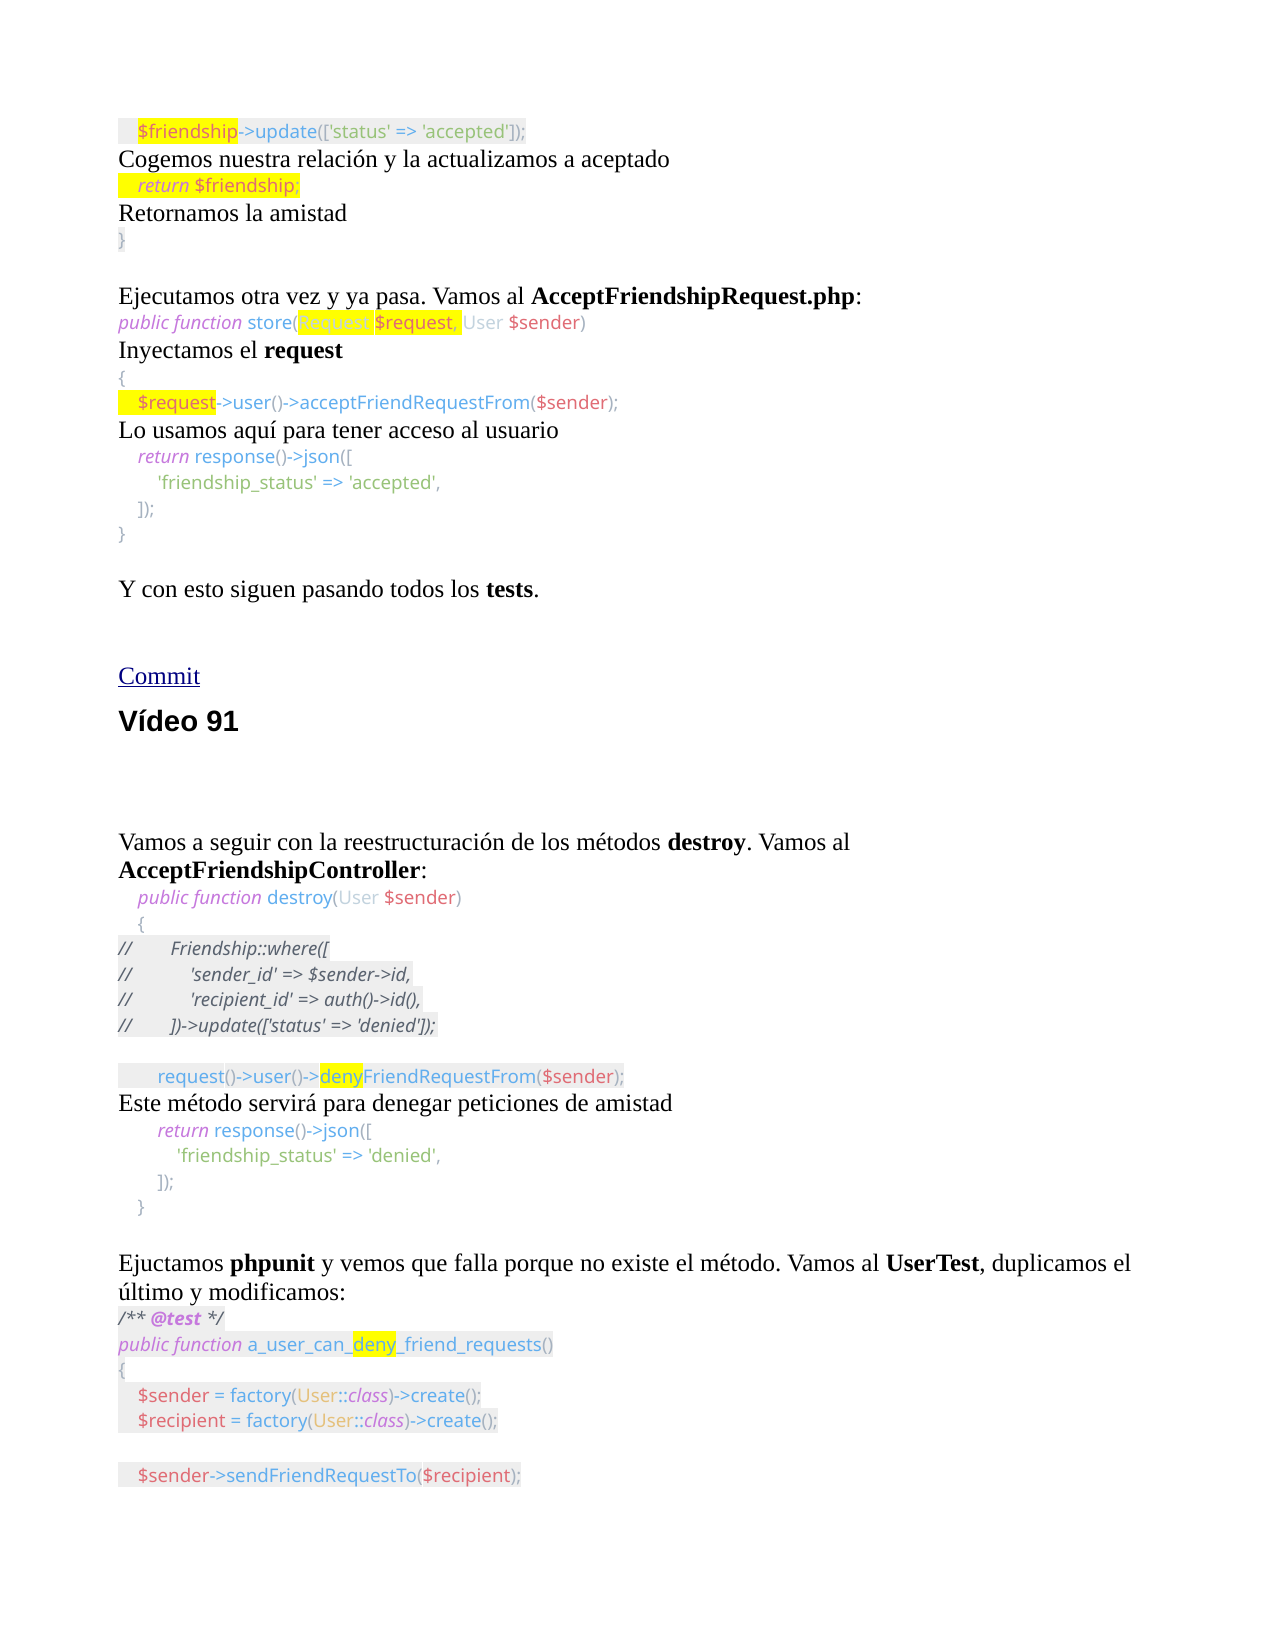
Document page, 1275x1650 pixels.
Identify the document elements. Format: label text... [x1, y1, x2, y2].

text Y con esto siguen pasando todos los tests. [118, 574, 1157, 603]
text public function store(Request $request, User $sender) Inyectamos el request [118, 310, 1157, 364]
text Commit [118, 661, 1157, 689]
subtitle Vídeo 91 [118, 704, 1157, 738]
text Vamos a seguir con la reestructuración de los métodos destroy. Vamos al AcceptFriendshipController: [118, 827, 1157, 884]
text public function destroy(User $sender) { // Friendship::where([ // 'sender_id' => $sender->id, // 'recipient_id' => auth()->id(), // ])->update(['status' => 'denied']); request()->user()->denyFriendRequestFrom($sender); Este método servirá para denegar peticiones de amistad return response()->json([ 'friendship_status' => 'denied', ]); } [118, 884, 1157, 1219]
text } [118, 227, 1157, 252]
text return $friendship; Retornamos la amistad [118, 172, 1157, 227]
text Ejecutamos otra vez y ya pasa. Vamos al AcceptFriendshipRequest.php: [118, 281, 1157, 310]
text { $request->user()->acceptFriendRequestFrom($sender); Lo usamos aquí para tener acceso al usuario return response()->json([ 'friendship_status' => 'accepted', ]); } [118, 364, 1157, 546]
text $friendship->update(['status' => 'accepted']); Cogemos nuestra relación y la actualizamos a aceptado [118, 118, 1157, 172]
text Ejuctamos phpunit y vemos que falla porque no existe el método. Vamos al UserTest, duplicamos el último y modificamos: [118, 1248, 1157, 1306]
text /** @test */ public function a_user_can_deny_friend_requests() { $sender = factory(User::class)->create(); $recipient = factory(User::class)->create(); $sender->sendFriendRequestTo($recipient); [118, 1306, 1157, 1516]
